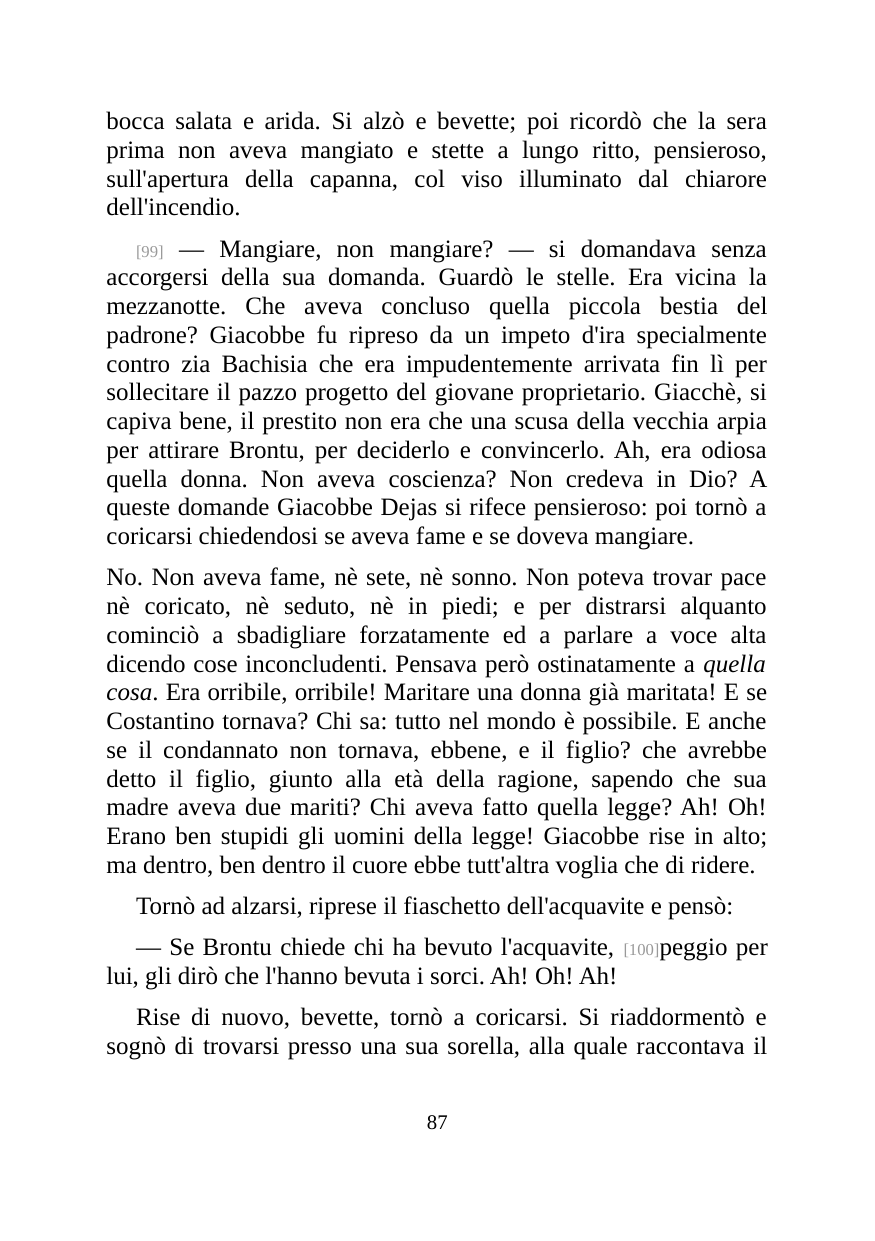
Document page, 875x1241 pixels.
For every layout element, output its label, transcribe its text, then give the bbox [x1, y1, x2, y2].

text bocca salata e arida. Si alzò e bevette; poi ricordò che la sera prima non aveva mangiato e stette a lungo ritto, pensieroso, sull'apertura della capanna, col viso illuminato dal chiarore dell'incendio. [106, 106, 768, 221]
text [99] ― Mangiare, non mangiare? ― si domandava senza accorgersi della sua domanda. Guardò le stelle. Era vicina la mezzanotte. Che aveva concluso quella piccola bestia del padrone? Giacobbe fu ripreso da un impeto d'ira specialmente contro zia Bachisia che era impudentemente arrivata fin lì per sollecitare il pazzo progetto del giovane proprietario. Giacchè, si capiva bene, il prestito non era che una scusa della vecchia arpia per attirare Brontu, per deciderlo e convincerlo. Ah, era odiosa quella donna. Non aveva coscienza? Non credeva in Dio? A queste domande Giacobbe Dejas si rifece pensieroso: poi tornò a coricarsi chiedendosi se aveva fame e se doveva mangiare. [106, 234, 768, 550]
text Tornò ad alzarsi, riprese il fiaschetto dell'acquavite e pensò: [106, 891, 768, 920]
text No. Non aveva fame, nè sete, nè sonno. Non poteva trovar pace nè coricato, nè seduto, nè in piedi; e per distrarsi alquanto cominciò a sbadigliare forzatamente ed a parlare a voce alta dicendo cose inconcludenti. Pensava però ostinatamente a quella cosa. Era orribile, orribile! Maritare una donna già maritata! E se Costantino tornava? Chi sa: tutto nel mondo è possibile. E anche se il condannato non tornava, ebbene, e il figlio? che avrebbe detto il figlio, giunto alla età della ragione, sapendo che sua madre aveva due mariti? Chi aveva fatto quella legge? Ah! Oh! Erano ben stupidi gli uomini della legge! Giacobbe rise in alto; ma dentro, ben dentro il cuore ebbe tutt'altra voglia che di ridere. [106, 562, 768, 879]
text Rise di nuovo, bevette, tornò a coricarsi. Si riaddormentò e sognò di trovarsi presso una sua sorella, alla quale raccontava il [106, 1002, 768, 1060]
text ― Se Brontu chiede chi ha bevuto l'acquavite, [100]peggio per lui, gli dirò che l'hanno bevuta i sorci. Ah! Oh! Ah! [106, 932, 768, 990]
